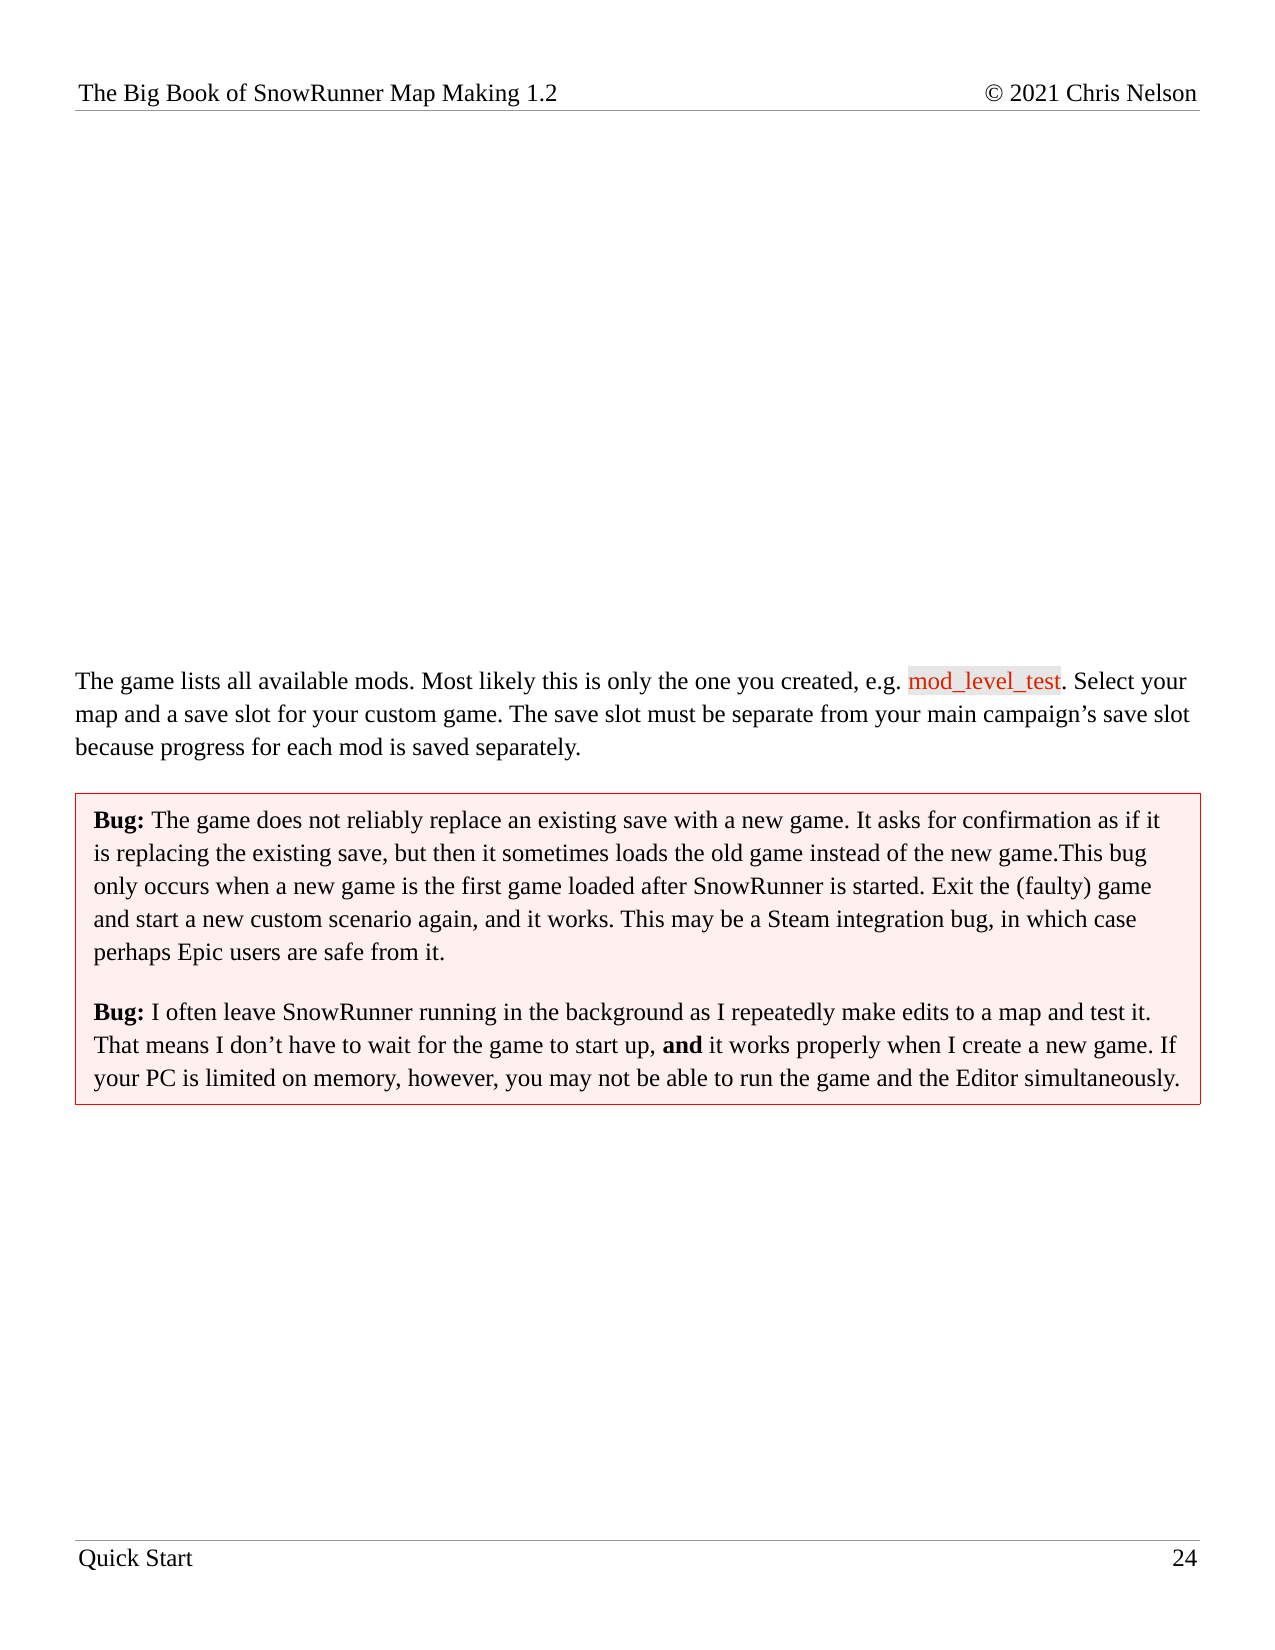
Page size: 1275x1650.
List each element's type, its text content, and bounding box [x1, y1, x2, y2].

list The game does not reliably replace an existing save with a new game. It asks for confirmation as if it is replacing the existing save, but then it sometimes loads the old game instead of the new game.This bug only occurs when a new game is the first game loaded after SnowRunner is started. Exit the (faulty) game and start a new custom scenario again, and it works. This may be a Steam integration bug, in which case perhaps Epic users are safe from it. [76, 794, 1200, 966]
text The game lists all available mods. Most likely this is only the one you created, e.g. mod_level_test. Select your map and a save slot for your custom game. The save slot must be separate from your main campaign’s save slot because progress for each mod is saved separately. [75, 666, 1200, 761]
list I often leave SnowRunner running in the background as I repeatedly make edits to a map and test it. That means I don’t have to wait for the game to start up, and it works properly when I create a new game. If your PC is limited on memory, however, you may not be able to run the game and the Editor simultaneously. [76, 984, 1200, 1104]
